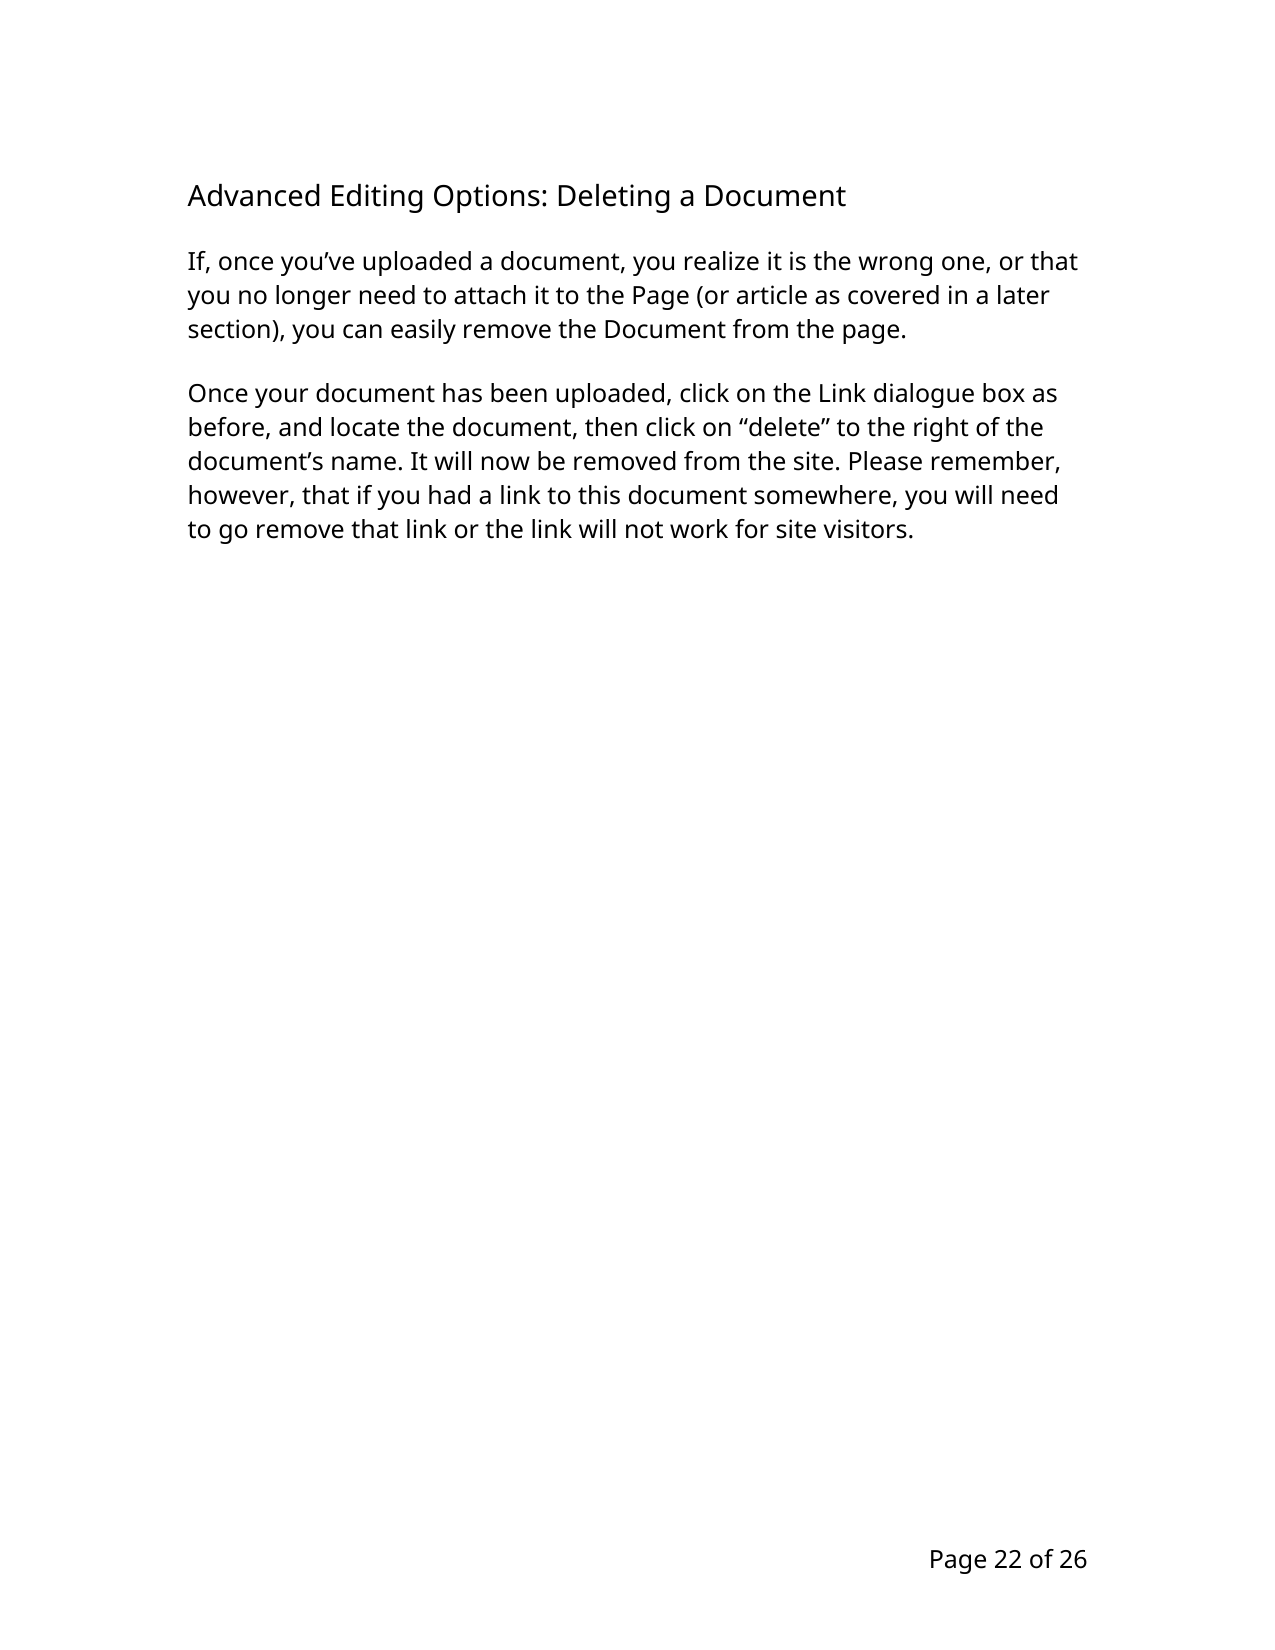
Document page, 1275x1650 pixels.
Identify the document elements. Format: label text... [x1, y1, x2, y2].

subtitle Advanced Editing Options: Deleting a Document [187, 175, 1087, 215]
text Once your document has been uploaded, click on the Link dialogue box as before, and locate the document, then click on “delete” to the right of the document’s name. It will now be removed from the site. Please remember, however, that if you had a link to this document somewhere, you will need to go remove that link or the link will not work for site visitors. [187, 375, 1087, 546]
text If, once you’ve uploaded a document, you realize it is the wrong one, or that you no longer need to attach it to the Page (or article as covered in a later section), you can easily remove the Document from the page. [187, 244, 1087, 346]
